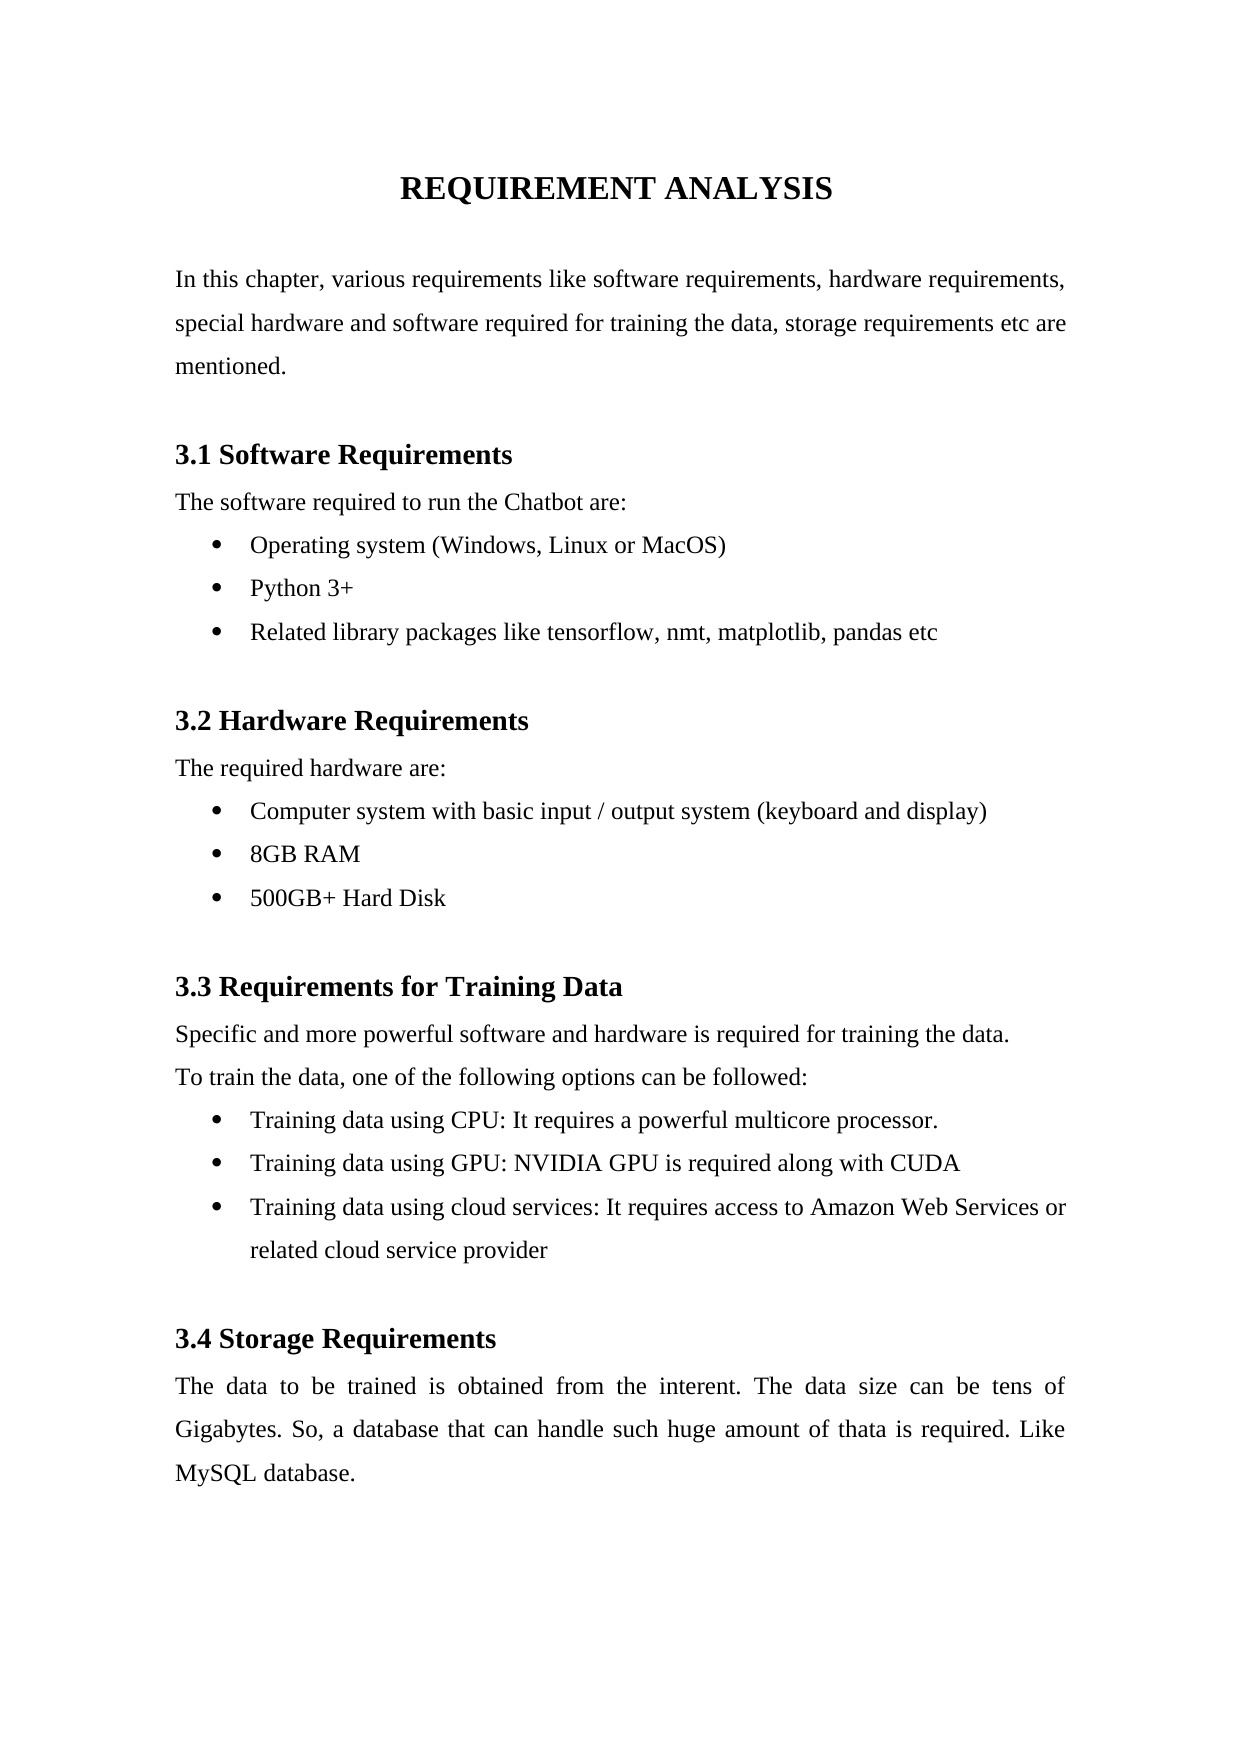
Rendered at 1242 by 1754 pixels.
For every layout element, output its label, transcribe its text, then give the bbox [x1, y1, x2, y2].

list Training data using GPU: NVIDIA GPU is required along with CUDA [212, 1148, 1067, 1177]
list Python 3+ [212, 573, 1067, 602]
list Related library packages like tensorflow, nmt, matplotlib, pandas etc [212, 617, 1067, 645]
text 3.4 Storage Requirements [175, 1321, 1067, 1354]
text Specific and more powerful software and hardware is required for training the data. [175, 1019, 1067, 1048]
list 500GB+ Hard Disk [212, 883, 1067, 911]
text The software required to run the Chatbot are: [175, 487, 1067, 516]
text 3.2 Hardware Requirements [175, 703, 1067, 736]
text 3.1 Software Requirements [175, 437, 1067, 471]
list Training data using CPU: It requires a powerful multicore processor. [212, 1105, 1067, 1134]
text 3.3 Requirements for Training Data [175, 969, 1067, 1002]
list Computer system with basic input / output system (keyboard and display) [212, 796, 1067, 825]
text REQUIREMENT ANALYSIS [400, 169, 1067, 207]
list 8GB RAM [212, 839, 1067, 868]
text The required hardware are: [175, 753, 1067, 782]
text In this chapter, various requirements like software requirements, hardware requirements, special hardware and software required for training the data, storage requirements etc are mentioned. [175, 264, 1067, 379]
list Operating system (Windows, Linux or MacOS) [212, 530, 1067, 559]
text The data to be trained is obtained from the interent. The data size can be tens of Gigabytes. So, a database that can handle such huge amount of thata is required. Like MySQL database. [175, 1371, 1067, 1486]
text To train the data, one of the following options can be followed: [175, 1062, 1067, 1091]
list Training data using cloud services: It requires access to Amazon Web Services or related cloud service provider [212, 1192, 1067, 1263]
